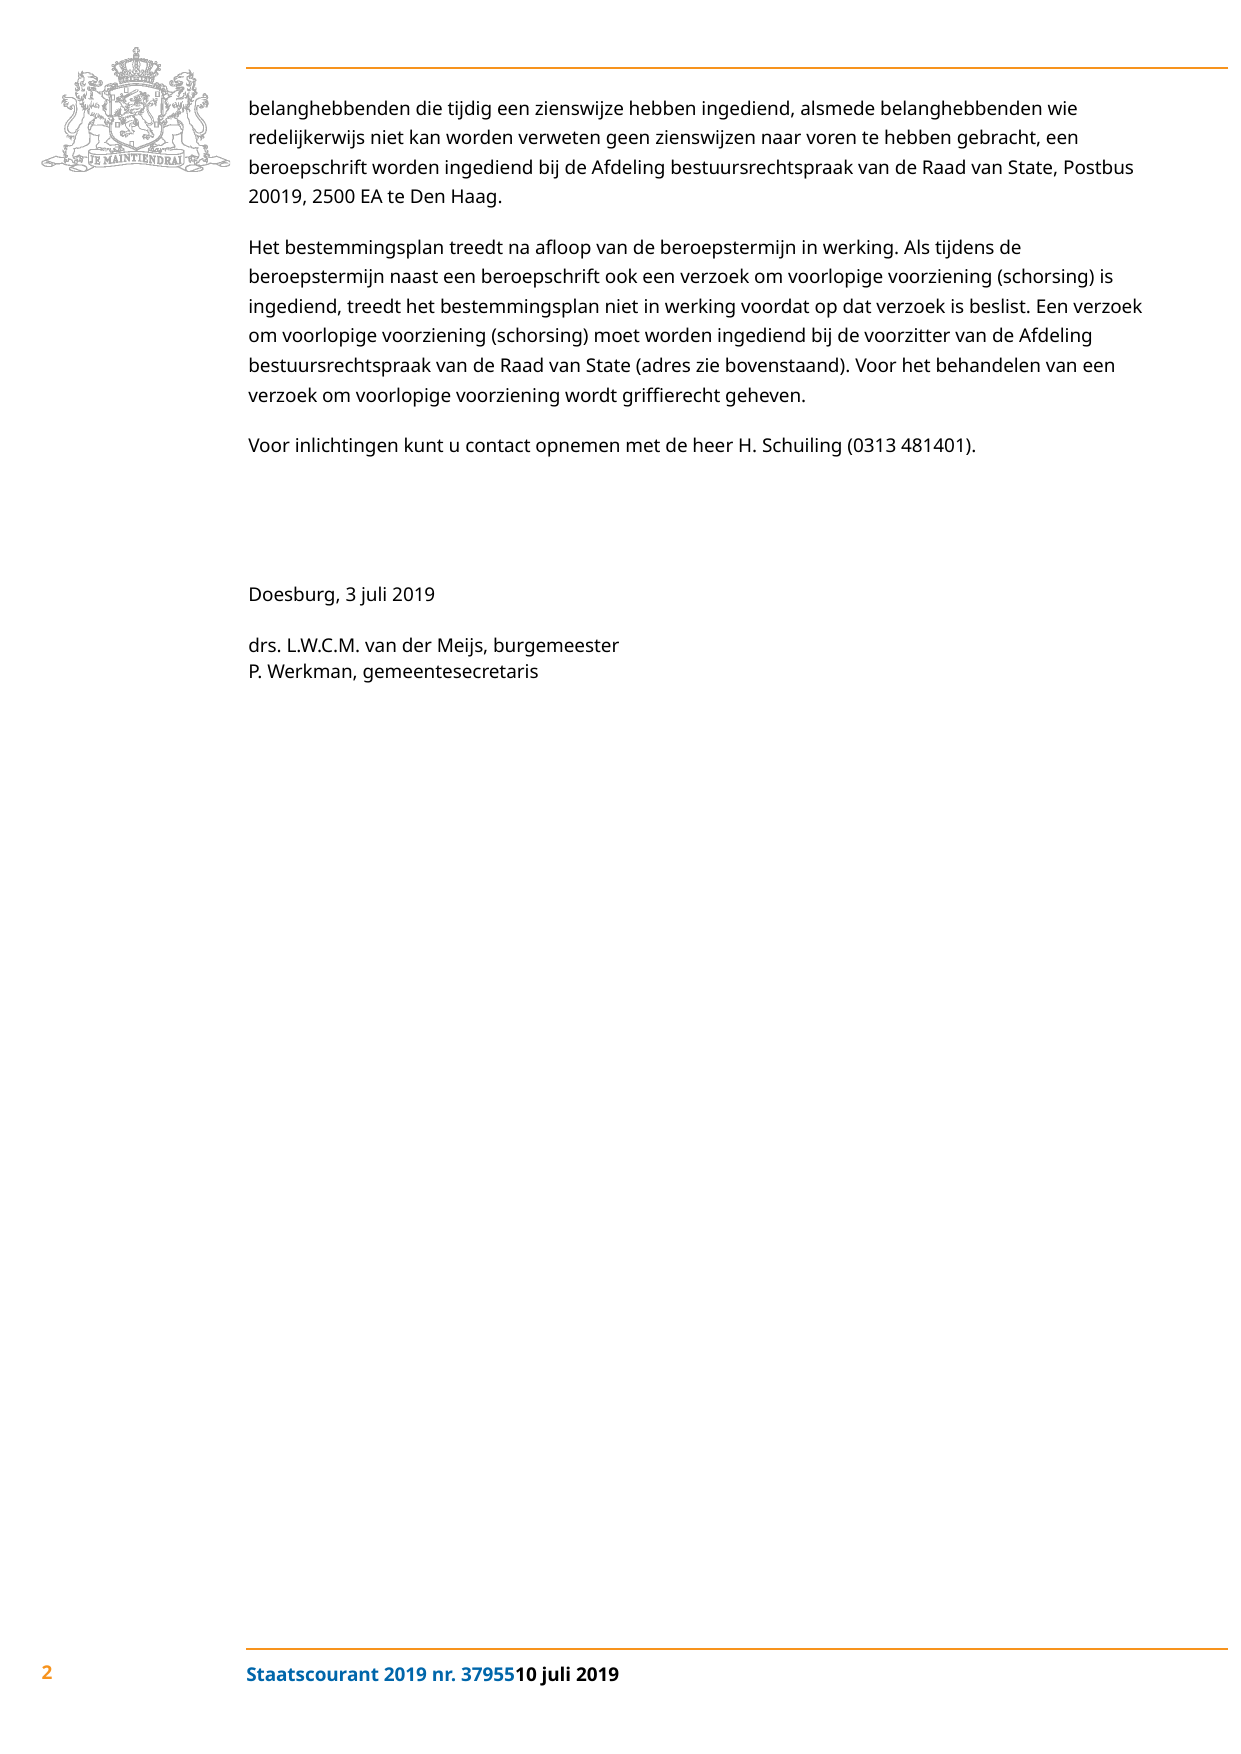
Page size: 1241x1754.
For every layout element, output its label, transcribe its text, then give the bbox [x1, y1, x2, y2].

picture [41, 47, 231, 172]
text Voor inlichtingen kunt u contact opnemen met de heer H. Schuiling (0313 481401). [248, 432, 1152, 458]
text Het bestemmingsplan treedt na afloop van de beroepstermijn in werking. Als tijdens de beroepstermijn naast een beroepschrift ook een verzoek om voorlopige voorziening (schorsing) is ingediend, treedt het bestemmingsplan niet in werking voordat op dat verzoek is beslist. Een verzoek om voorlopige voorziening (schorsing) moet worden ingediend bij de voorzitter van de Afdeling bestuursrechtspraak van de Raad van State (adres zie bovenstaand). Voor het behandelen van een verzoek om voorlopige voorziening wordt griffierecht geheven. [248, 234, 1152, 408]
text Doesburg, 3 juli 2019 [248, 581, 1152, 607]
text P. Werkman, gemeentesecretaris [248, 658, 1152, 684]
text drs. L.W.C.M. van der Meijs, burgemeester [248, 632, 1152, 658]
text belanghebbenden die tijdig een zienswijze hebben ingediend, alsmede belanghebbenden wie redelijkerwijs niet kan worden verweten geen zienswijzen naar voren te hebben gebracht, een beroepschrift worden ingediend bij de Afdeling bestuursrechtspraak van de Raad van State, Postbus 20019, 2500 EA te Den Haag. [248, 95, 1152, 209]
